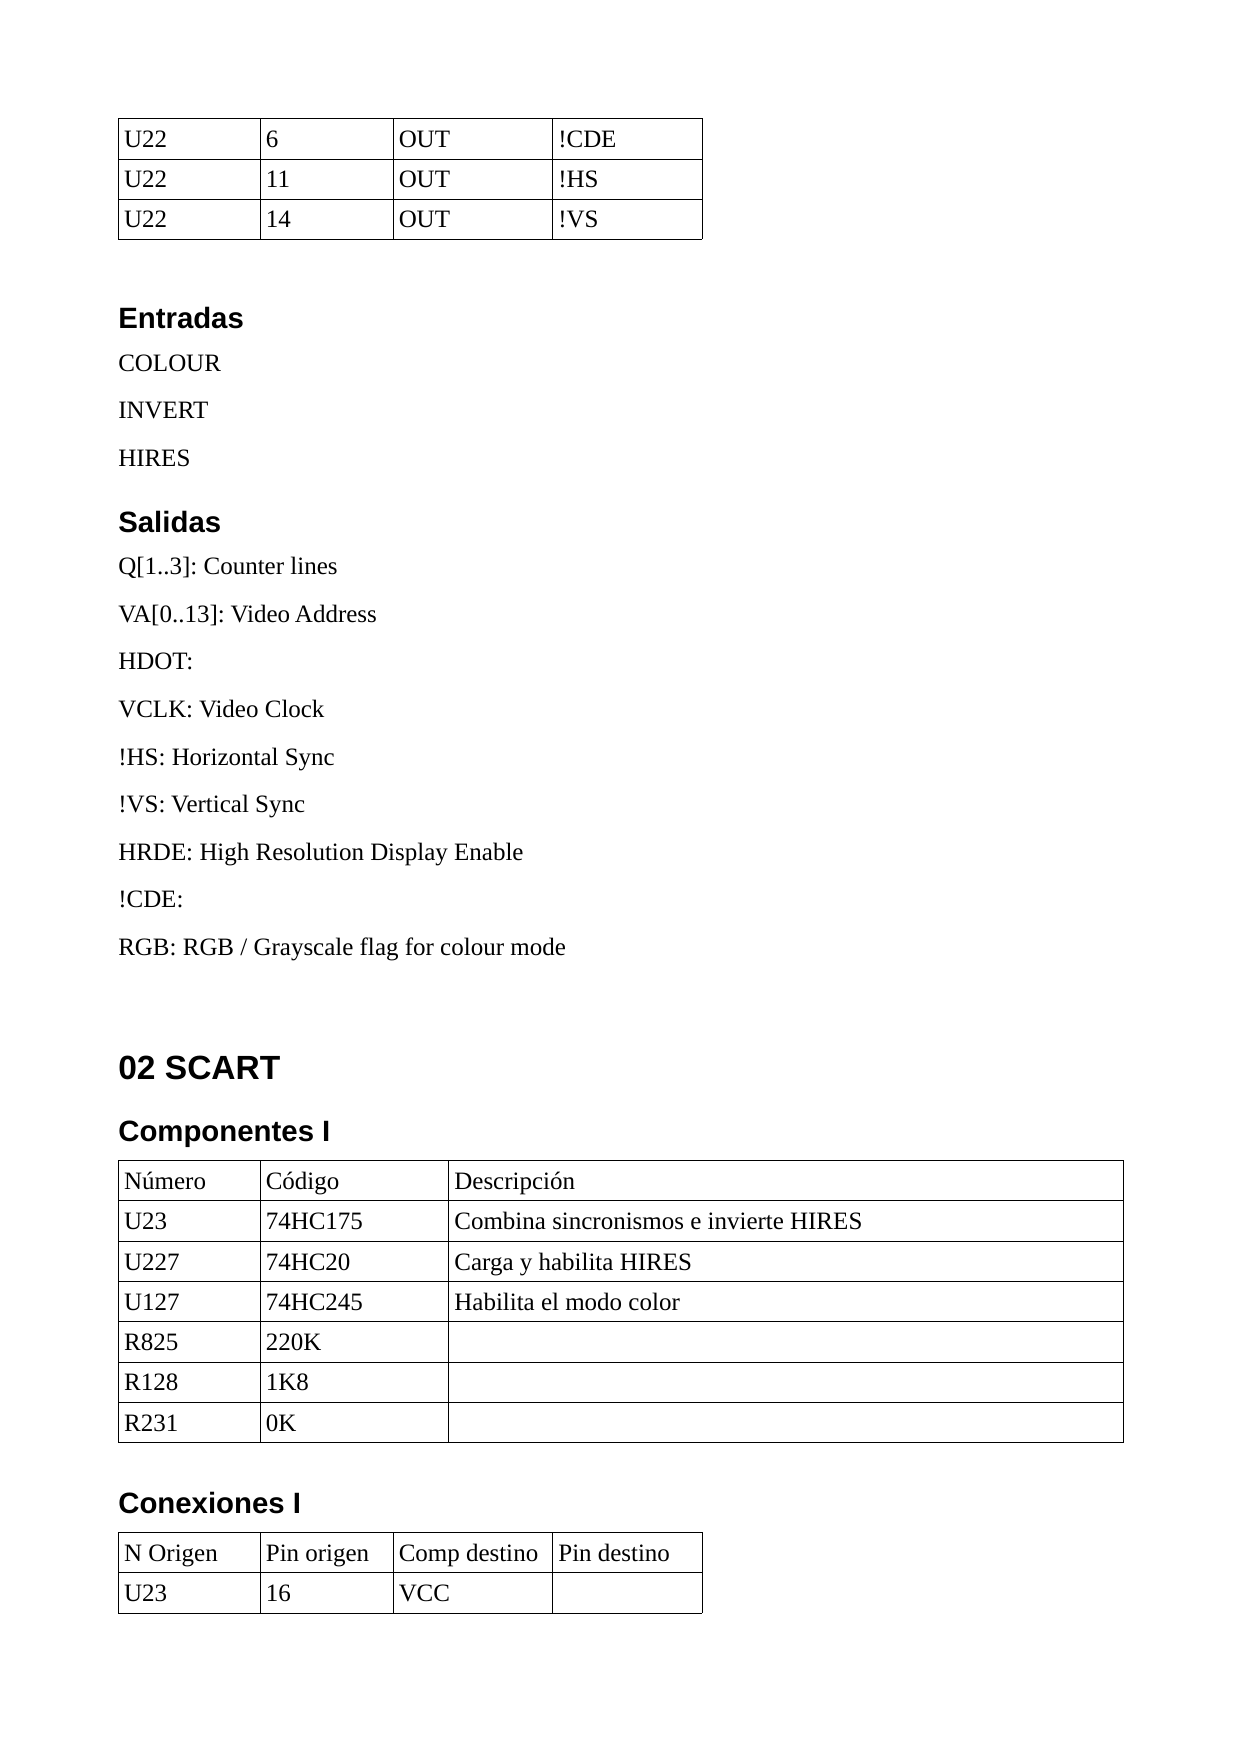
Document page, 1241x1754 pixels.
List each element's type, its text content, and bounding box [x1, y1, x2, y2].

table_header Pin destino [553, 1533, 702, 1572]
table_cell U23 [119, 1201, 260, 1241]
table_cell 6 [261, 119, 393, 158]
text VA[0..13]: Video Address [118, 599, 1122, 628]
text HRDE: High Resolution Display Enable [118, 837, 1122, 866]
table_cell 14 [261, 200, 393, 239]
table_cell !HS [553, 160, 702, 199]
text !HS: Horizontal Sync [118, 742, 1122, 770]
table_cell OUT [394, 200, 552, 239]
subtitle Salidas [118, 505, 1122, 539]
table_cell U227 [119, 1242, 260, 1281]
table_cell R128 [119, 1363, 260, 1402]
table_cell !VS [553, 200, 702, 239]
table_cell R825 [119, 1322, 260, 1362]
table_cell Combina sincronismos e invierte HIRES [449, 1201, 1123, 1241]
table_cell 74HC20 [261, 1242, 448, 1281]
table_cell U22 [119, 160, 260, 199]
table_header Pin origen [261, 1533, 393, 1572]
text HDOT: [118, 646, 1122, 675]
table_cell OUT [394, 119, 552, 158]
table_cell 74HC175 [261, 1201, 448, 1241]
table_cell R231 [119, 1403, 260, 1442]
table_cell [449, 1403, 1123, 1442]
table_cell Habilita el modo color [449, 1282, 1123, 1321]
text INVERT [118, 395, 1122, 424]
table_cell U22 [119, 119, 260, 158]
table_header Código [261, 1161, 448, 1200]
text RGB: RGB / Grayscale flag for colour mode [118, 932, 1122, 961]
table_cell 0K [261, 1403, 448, 1442]
table_cell 11 [261, 160, 393, 199]
table_cell U127 [119, 1282, 260, 1321]
table_cell 16 [261, 1573, 393, 1613]
subtitle 02 SCART [118, 1048, 1122, 1087]
table_cell [553, 1573, 702, 1613]
table_cell 74HC245 [261, 1282, 448, 1321]
text COLOUR [118, 348, 1122, 376]
table_cell [449, 1322, 1123, 1362]
table_cell U22 [119, 200, 260, 239]
subtitle Conexiones I [118, 1486, 1122, 1519]
text Q[1..3]: Counter lines [118, 551, 1122, 580]
table_header Descripción [449, 1161, 1123, 1200]
subtitle Entradas [118, 301, 1122, 335]
table_header Comp destino [394, 1533, 552, 1572]
table_cell Carga y habilita HIRES [449, 1242, 1123, 1281]
table_cell VCC [394, 1573, 552, 1613]
table_cell OUT [394, 160, 552, 199]
text VCLK: Video Clock [118, 694, 1122, 723]
text HIRES [118, 443, 1122, 472]
table_header Número [119, 1161, 260, 1200]
table_cell 1K8 [261, 1363, 448, 1402]
table_cell 220K [261, 1322, 448, 1362]
table_cell !CDE [553, 119, 702, 158]
table_header N Origen [119, 1533, 260, 1572]
text !VS: Vertical Sync [118, 789, 1122, 818]
table_cell U23 [119, 1573, 260, 1613]
text !CDE: [118, 884, 1122, 913]
subtitle Componentes I [118, 1114, 1122, 1148]
table_cell [449, 1363, 1123, 1402]
